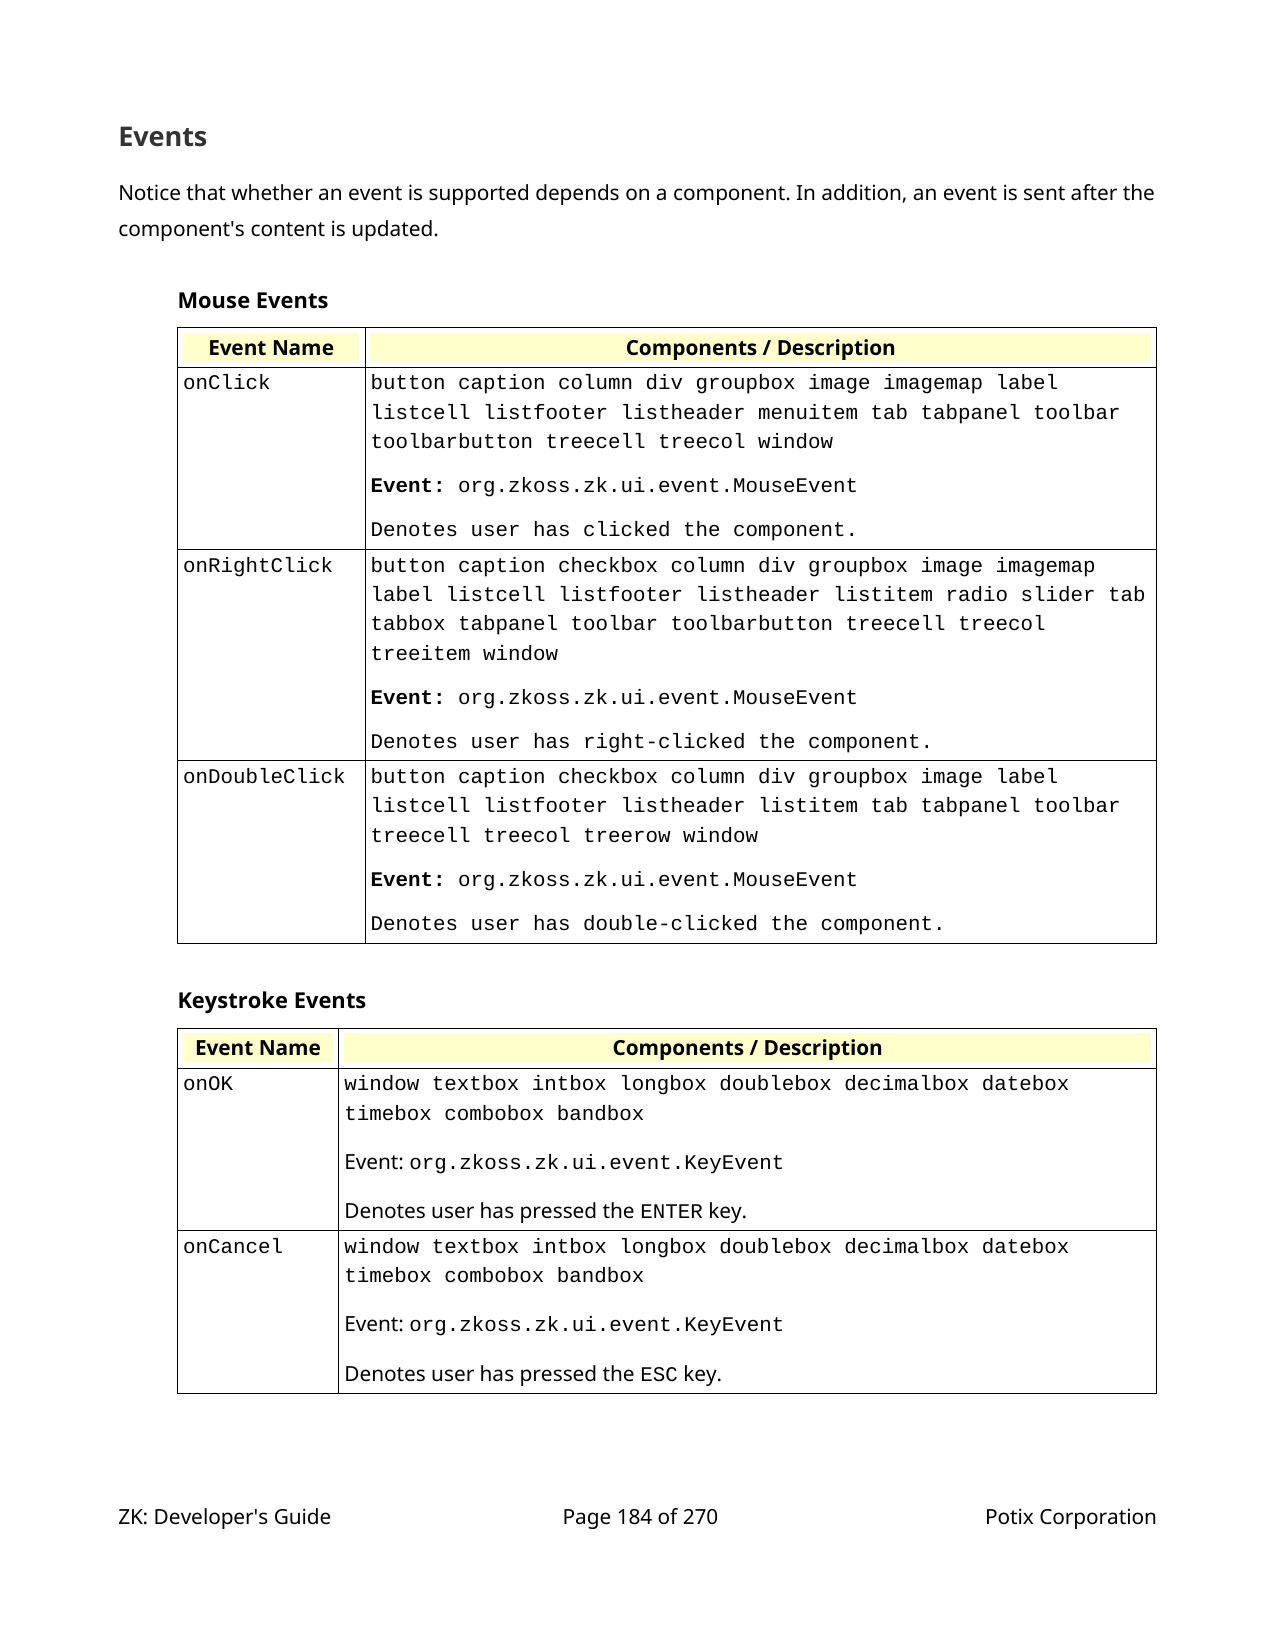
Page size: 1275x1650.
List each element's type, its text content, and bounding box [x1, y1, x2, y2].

table_cell button caption checkbox column div groupbox image imagemap label listcell listfooter listheader listitem radio slider tab tabbox tabpanel toolbar toolbarbutton treecell treecol treeitem window Event: org.zkoss.zk.ui.event.MouseEvent Denotes user has right-clicked the component. [366, 550, 1156, 760]
table_header Event Name [178, 328, 365, 367]
table_header Components / Description [366, 328, 1156, 367]
subtitle Events [118, 118, 1157, 155]
subtitle Mouse Events [177, 284, 1157, 314]
table_cell button caption column div groupbox image imagemap label listcell listfooter listheader menuitem tab tabpanel toolbar toolbarbutton treecell treecol window Event: org.zkoss.zk.ui.event.MouseEvent Denotes user has clicked the component. [366, 368, 1156, 549]
table_cell window textbox intbox longbox doublebox decimalbox datebox timebox combobox bandbox Event: org.zkoss.zk.ui.event.KeyEvent Denotes user has pressed the ESC key. [339, 1231, 1156, 1393]
table_cell onRightClick [178, 550, 365, 760]
text Notice that whether an event is supported depends on a component. In addition, an event is sent after the component's content is updated. [118, 178, 1157, 242]
table_cell window textbox intbox longbox doublebox decimalbox datebox timebox combobox bandbox Event: org.zkoss.zk.ui.event.KeyEvent Denotes user has pressed the ENTER key. [339, 1069, 1156, 1230]
table_cell onOK [178, 1069, 338, 1230]
table_cell onDoubleClick [178, 761, 365, 943]
table_cell onClick [178, 368, 365, 549]
table_header Event Name [178, 1029, 338, 1067]
table_cell button caption checkbox column div groupbox image label listcell listfooter listheader listitem tab tabpanel toolbar treecell treecol treerow window Event: org.zkoss.zk.ui.event.MouseEvent Denotes user has double-clicked the component. [366, 761, 1156, 943]
table_cell onCancel [178, 1231, 338, 1393]
subtitle Keystroke Events [177, 985, 1157, 1015]
table_header Components / Description [339, 1029, 1156, 1067]
